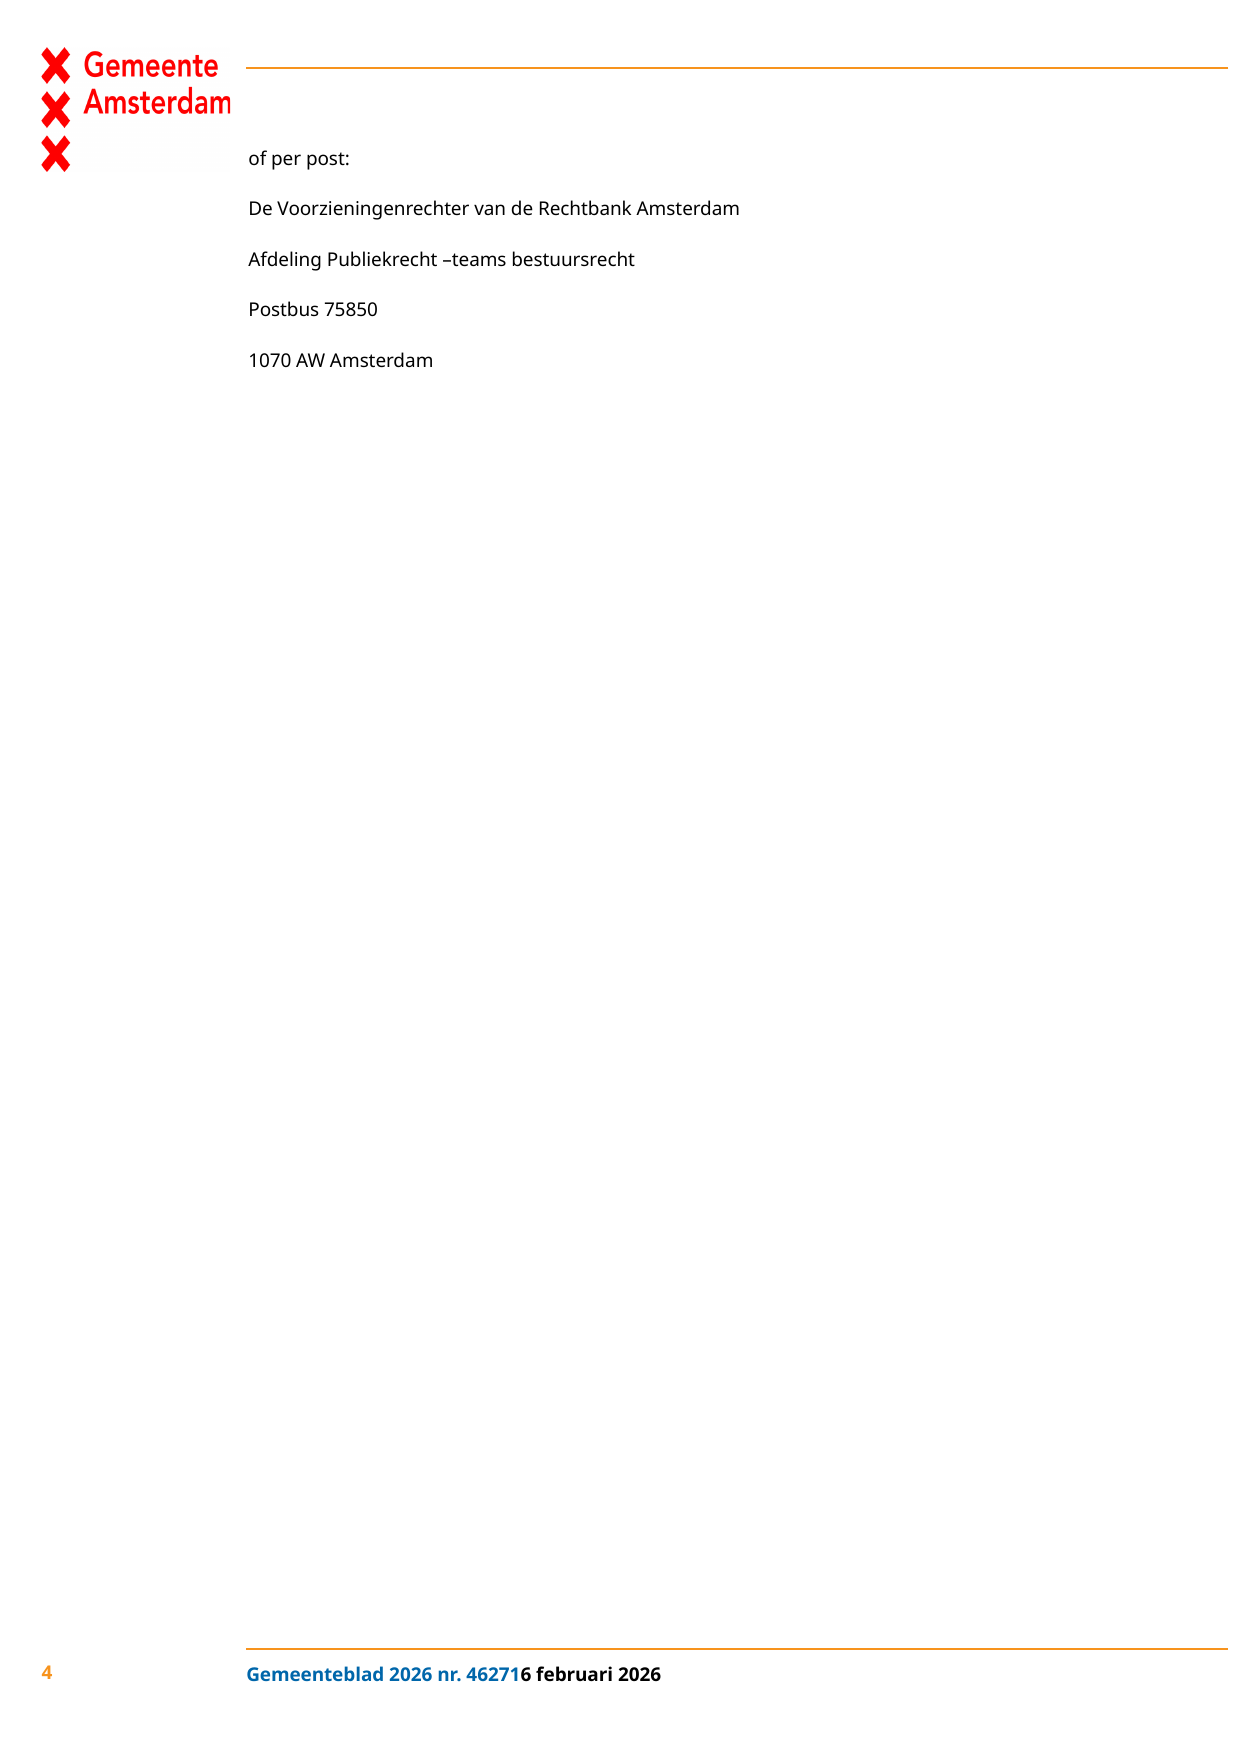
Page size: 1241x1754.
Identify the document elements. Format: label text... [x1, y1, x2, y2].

picture [41, 47, 231, 172]
text De Voorzieningenrechter van de Rechtbank Amsterdam [248, 196, 1152, 221]
text Postbus 75850 [248, 296, 1152, 322]
text of per post: [248, 145, 1152, 171]
text 1070 AW Amsterdam [248, 347, 1152, 373]
text Afdeling Publiekrecht –teams bestuursrecht [248, 246, 1152, 272]
